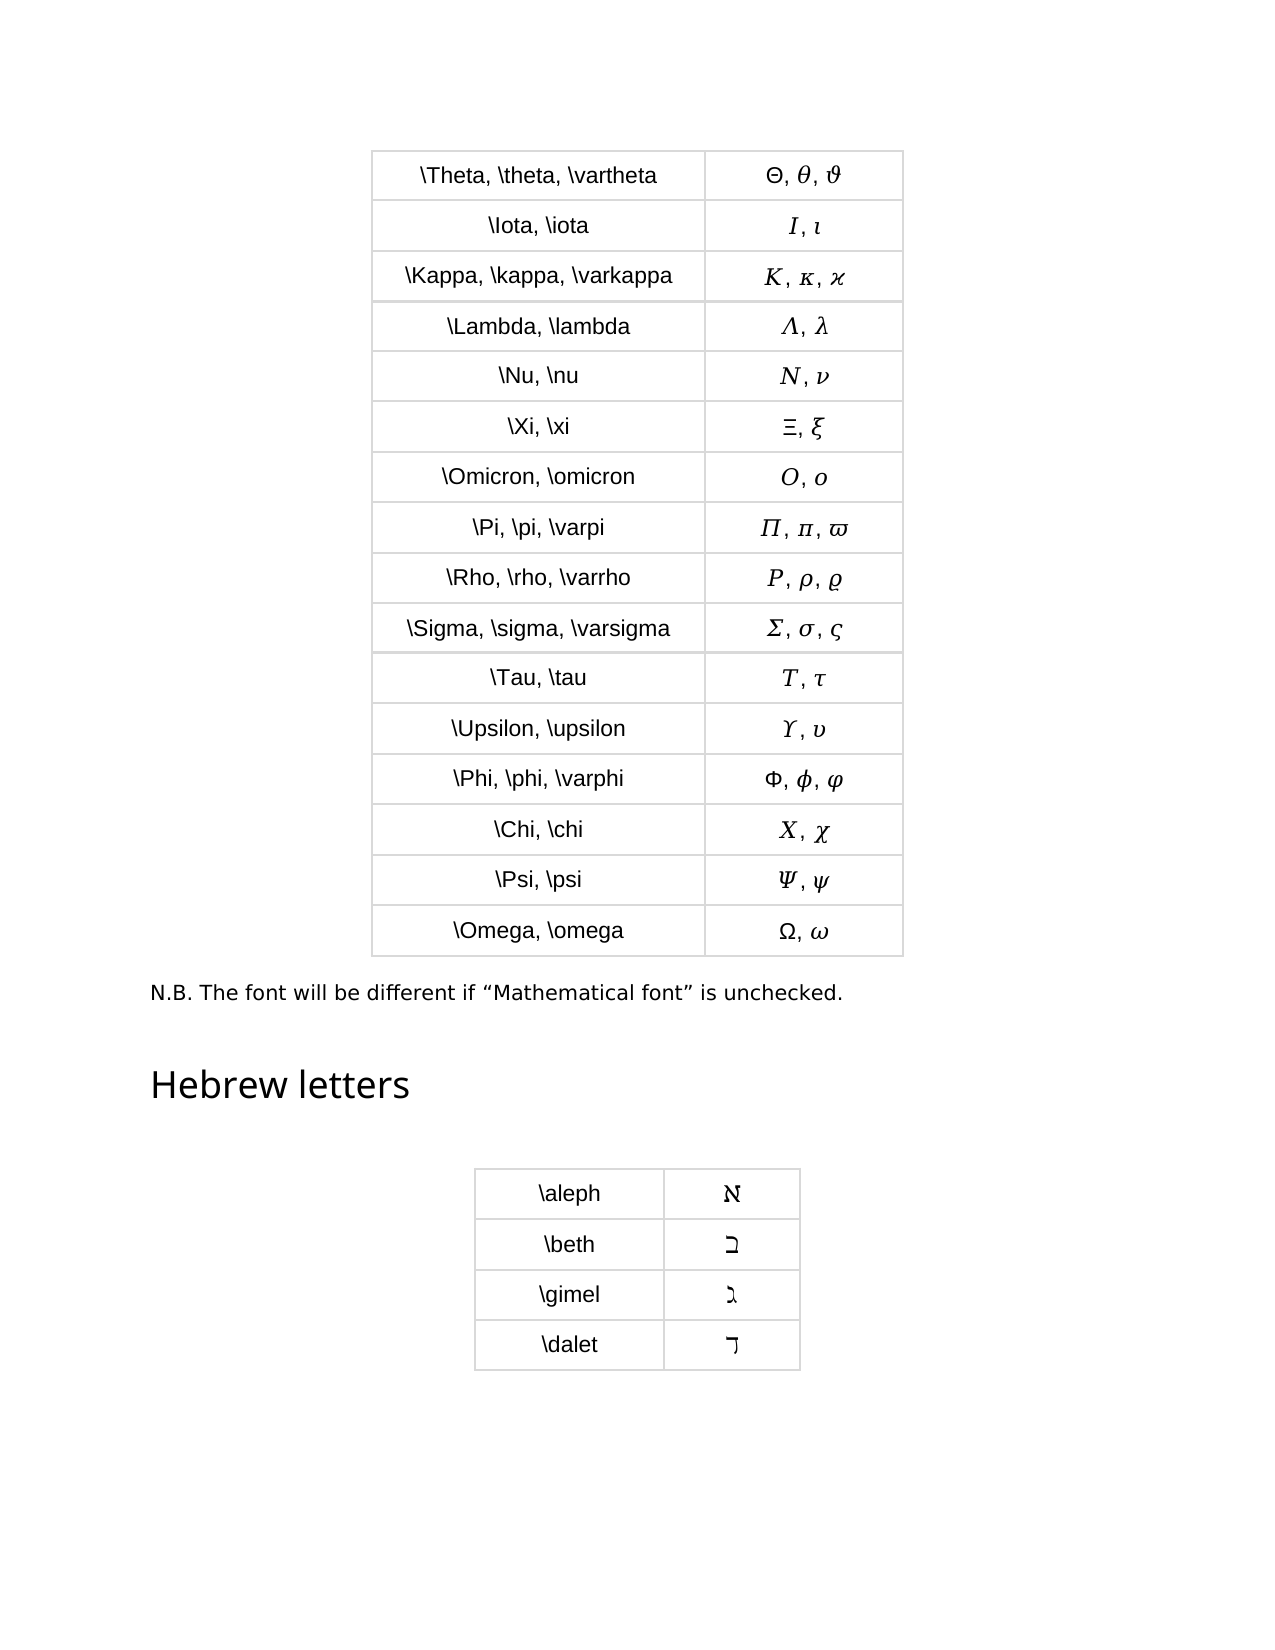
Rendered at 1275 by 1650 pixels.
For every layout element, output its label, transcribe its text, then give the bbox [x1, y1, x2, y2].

table_cell \Kappa, \kappa, \varkappa [373, 252, 704, 300]
table_cell \Phi, \phi, \varphi [373, 755, 704, 803]
table_cell \Nu, \nu [373, 352, 704, 400]
table_cell \Pi, \pi, \varpi [373, 503, 704, 552]
table_cell \Omega, \omega [373, 906, 704, 954]
table_cell \dalet [476, 1321, 663, 1369]
table_cell 𝛴, 𝜎, 𝜍 [706, 604, 902, 651]
table_cell \Sigma, \sigma, \varsigma [373, 604, 704, 651]
table_cell 𝑇, 𝜏 [706, 654, 902, 702]
table_cell \Psi, \psi [373, 856, 704, 904]
table_cell \Upsilon, \upsilon [373, 704, 704, 752]
table_cell Ξ, 𝜉 [706, 402, 902, 451]
table_header ℵ [665, 1170, 799, 1218]
table_cell 𝐾, 𝜅, 𝜘 [706, 252, 902, 300]
table_cell \Lambda, \lambda [373, 303, 704, 349]
table_cell \Omicron, \omicron [373, 453, 704, 501]
table_cell \Tau, \tau [373, 654, 704, 702]
table_cell \Chi, \chi [373, 805, 704, 853]
table_cell 𝛹, 𝜓 [706, 856, 902, 904]
table_cell 𝑁, 𝜈 [706, 352, 902, 400]
table_cell 𝑋, 𝜒 [706, 805, 902, 853]
table_cell \Theta, \theta, \vartheta [373, 152, 704, 199]
table_cell 𝑂, 𝑜 [706, 453, 902, 501]
table_header \aleph [476, 1170, 663, 1218]
table_cell \Iota, \iota [373, 201, 704, 250]
table_cell 𝛶, 𝜐 [706, 704, 902, 752]
table_cell ℶ [665, 1220, 799, 1268]
table_cell 𝑃, 𝜌, 𝜚 [706, 554, 902, 602]
table_cell ℸ [665, 1321, 799, 1369]
table_cell \Xi, \xi [373, 402, 704, 451]
subtitle Hebrew letters [150, 1059, 1125, 1110]
table_cell \beth [476, 1220, 663, 1268]
text N.B. The font will be different if “Mathematical font” is unchecked. [150, 957, 1125, 1034]
table_cell 𝛱, 𝜋, 𝜛 [706, 503, 902, 552]
table_cell Φ, 𝜙, 𝜑 [706, 755, 902, 803]
table_cell Ω, 𝜔 [706, 906, 902, 954]
table_cell 𝐼, 𝜄 [706, 201, 902, 250]
table_cell \gimel [476, 1271, 663, 1319]
table_cell Θ, 𝜃, 𝜗 [706, 152, 902, 199]
table_cell ℷ [665, 1271, 799, 1319]
table_cell \Rho, \rho, \varrho [373, 554, 704, 602]
table_cell 𝛬, 𝜆 [706, 303, 902, 349]
